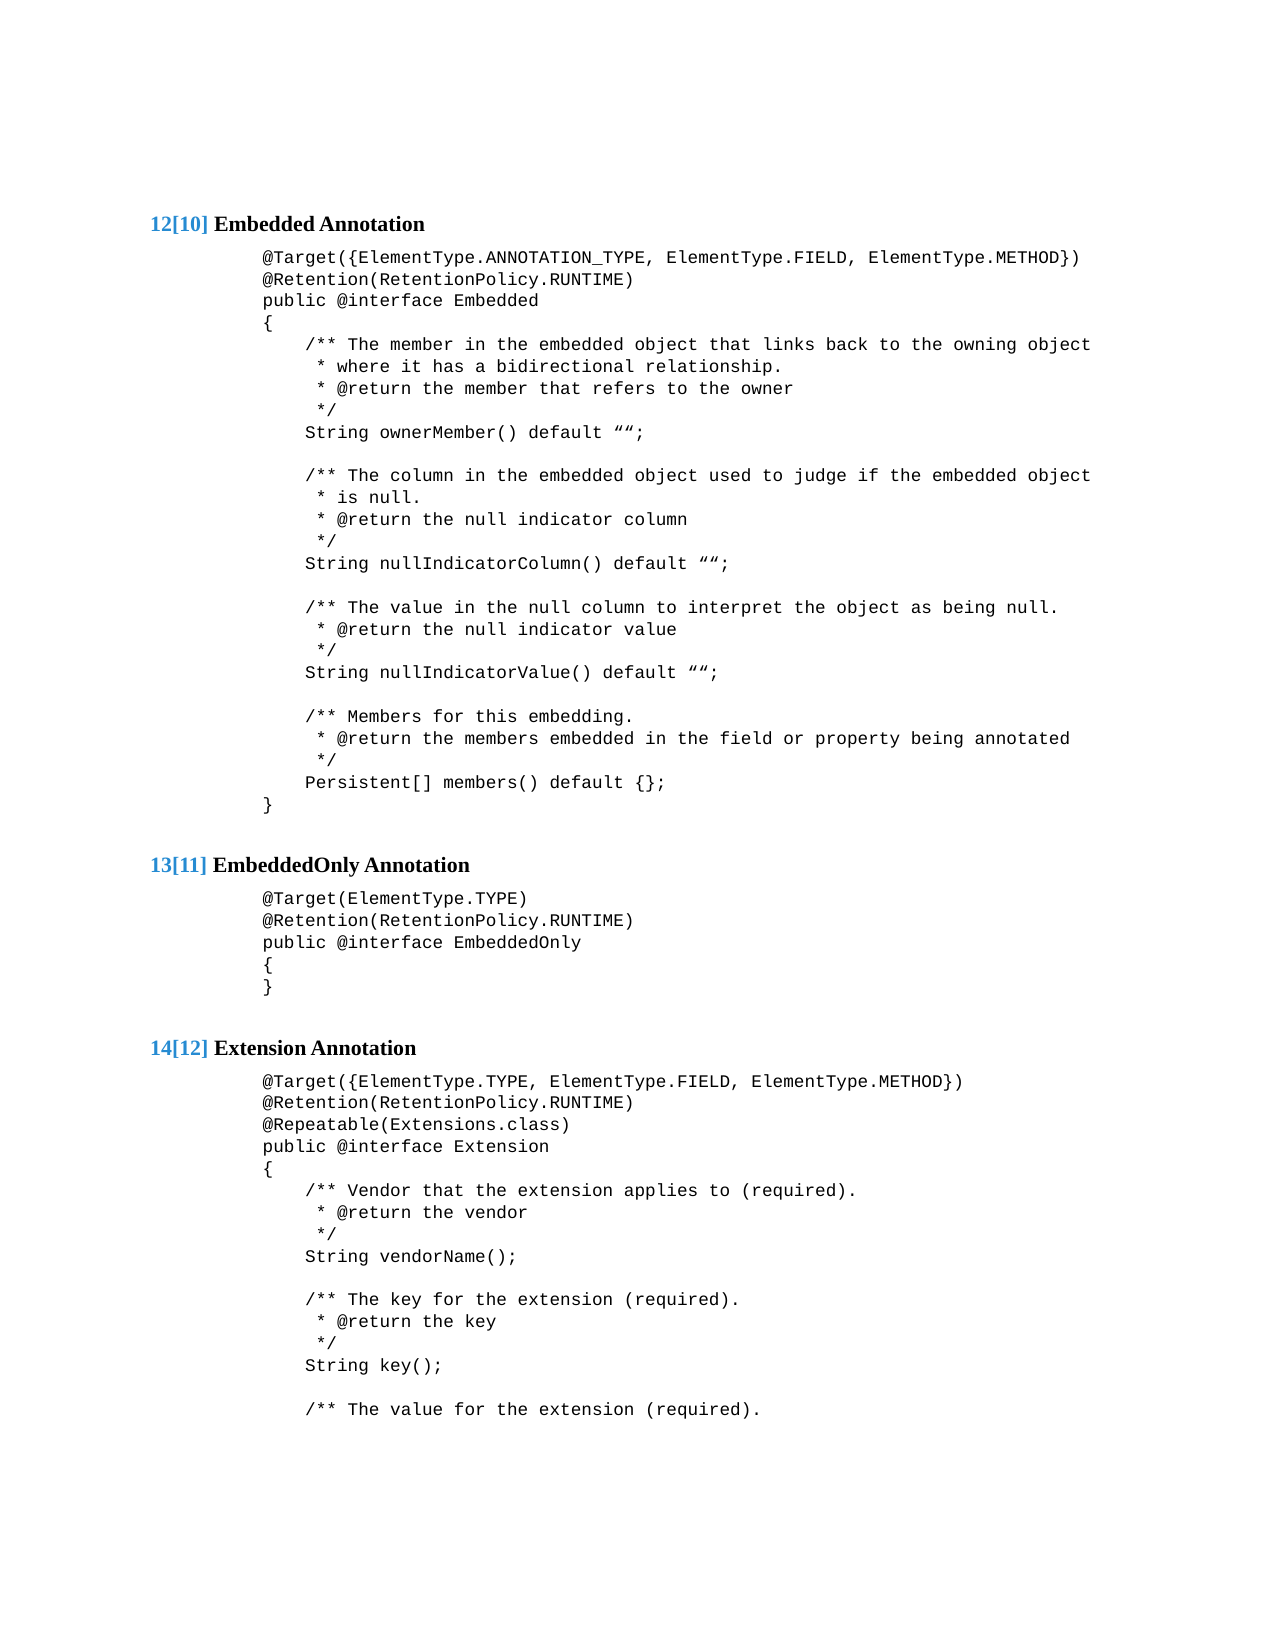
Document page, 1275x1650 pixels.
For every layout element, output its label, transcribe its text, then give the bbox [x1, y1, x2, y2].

text { [262, 1158, 1125, 1180]
text * @return the null indicator value [262, 618, 1125, 640]
text @Retention(RetentionPolicy.RUNTIME) [262, 1092, 1125, 1114]
text public @interface Embedded [262, 290, 1125, 312]
text /** The member in the embedded object that links back to the owning object [262, 334, 1125, 356]
text */ [262, 531, 1125, 553]
text * @return the null indicator column [262, 509, 1125, 531]
text * is null. [262, 487, 1125, 509]
text /** The value for the extension (required). [262, 1398, 1125, 1420]
subtitle EmbeddedOnly Annotation [150, 852, 1125, 878]
text * @return the members embedded in the field or property being annotated [262, 728, 1125, 749]
text @Retention(RetentionPolicy.RUNTIME) [262, 910, 1125, 932]
text String ownerMember() default ““; [262, 421, 1125, 443]
text String nullIndicatorValue() default ““; [262, 662, 1125, 684]
subtitle Extension Annotation [150, 1034, 1125, 1060]
text Persistent[] members() default {}; [262, 771, 1125, 793]
text String vendorName(); [262, 1245, 1125, 1267]
text */ [262, 1333, 1125, 1355]
text @Repeatable(Extensions.class) [262, 1114, 1125, 1136]
text @Retention(RetentionPolicy.RUNTIME) [262, 268, 1125, 290]
subtitle Embedded Annotation [150, 210, 1125, 236]
text /** The value in the null column to interpret the object as being null. [262, 596, 1125, 618]
text { [262, 954, 1125, 976]
text */ [262, 399, 1125, 421]
text } [262, 976, 1125, 997]
text /** The column in the embedded object used to judge if the embedded object [262, 465, 1125, 487]
text /** Vendor that the extension applies to (required). [262, 1180, 1125, 1202]
text @Target({ElementType.ANNOTATION_TYPE, ElementType.FIELD, ElementType.METHOD}) [262, 246, 1125, 268]
text String key(); [262, 1355, 1125, 1377]
text * @return the key [262, 1311, 1125, 1333]
text @Target({ElementType.TYPE, ElementType.FIELD, ElementType.METHOD}) [262, 1070, 1125, 1092]
text String nullIndicatorColumn() default ““; [262, 553, 1125, 574]
text */ [262, 749, 1125, 771]
text public @interface EmbeddedOnly [262, 932, 1125, 954]
text @Target(ElementType.TYPE) [262, 888, 1125, 910]
text */ [262, 640, 1125, 662]
text * @return the member that refers to the owner [262, 378, 1125, 399]
text */ [262, 1223, 1125, 1245]
text * @return the vendor [262, 1202, 1125, 1223]
text } [262, 793, 1125, 815]
text /** Members for this embedding. [262, 706, 1125, 728]
text * where it has a bidirectional relationship. [262, 356, 1125, 378]
text public @interface Extension [262, 1136, 1125, 1158]
text /** The key for the extension (required). [262, 1289, 1125, 1311]
text { [262, 312, 1125, 334]
